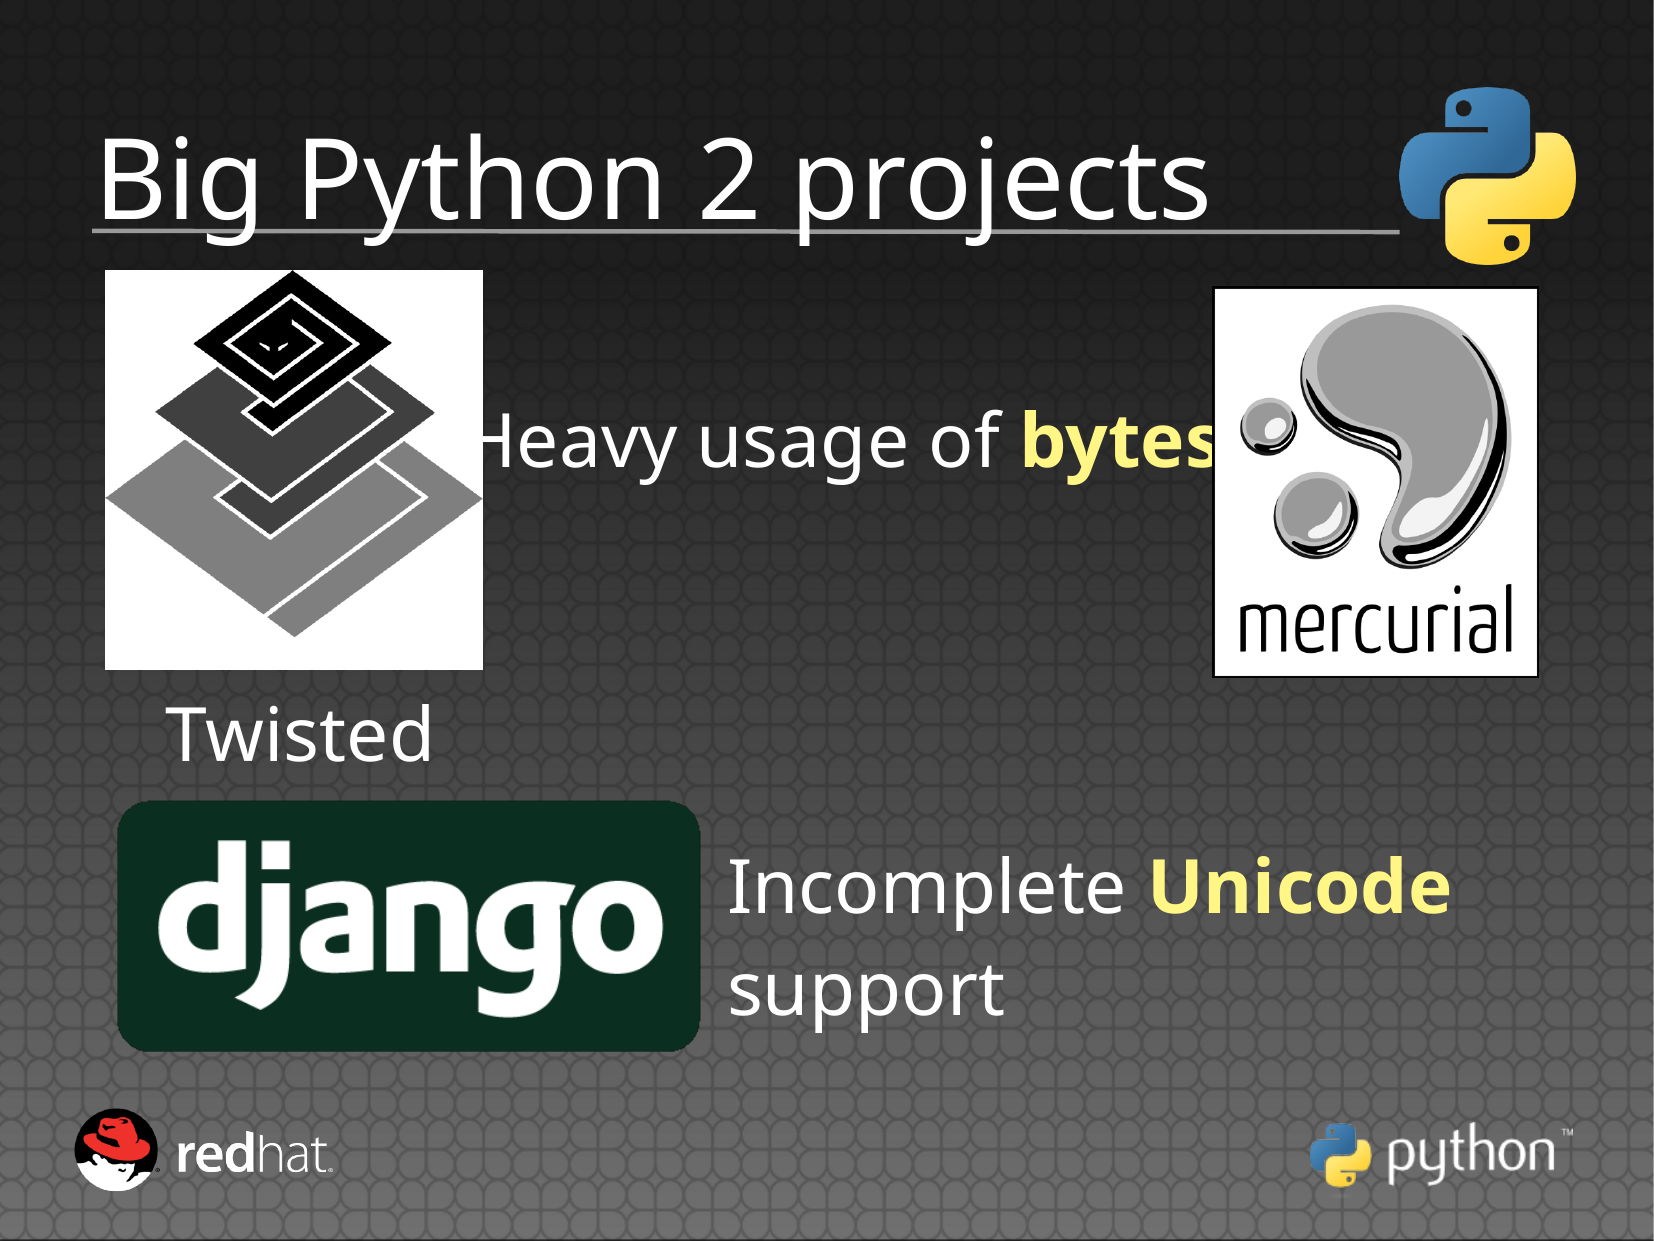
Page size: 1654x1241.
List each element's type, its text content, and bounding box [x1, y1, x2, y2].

title Big Python 2 projects [94, 100, 1426, 251]
picture [0, 0, 1654, 1241]
list Twisted [94, 681, 937, 899]
list Heavy usage of bytes [483, 387, 1212, 605]
list Incomplete Unicode support [656, 833, 1639, 1180]
